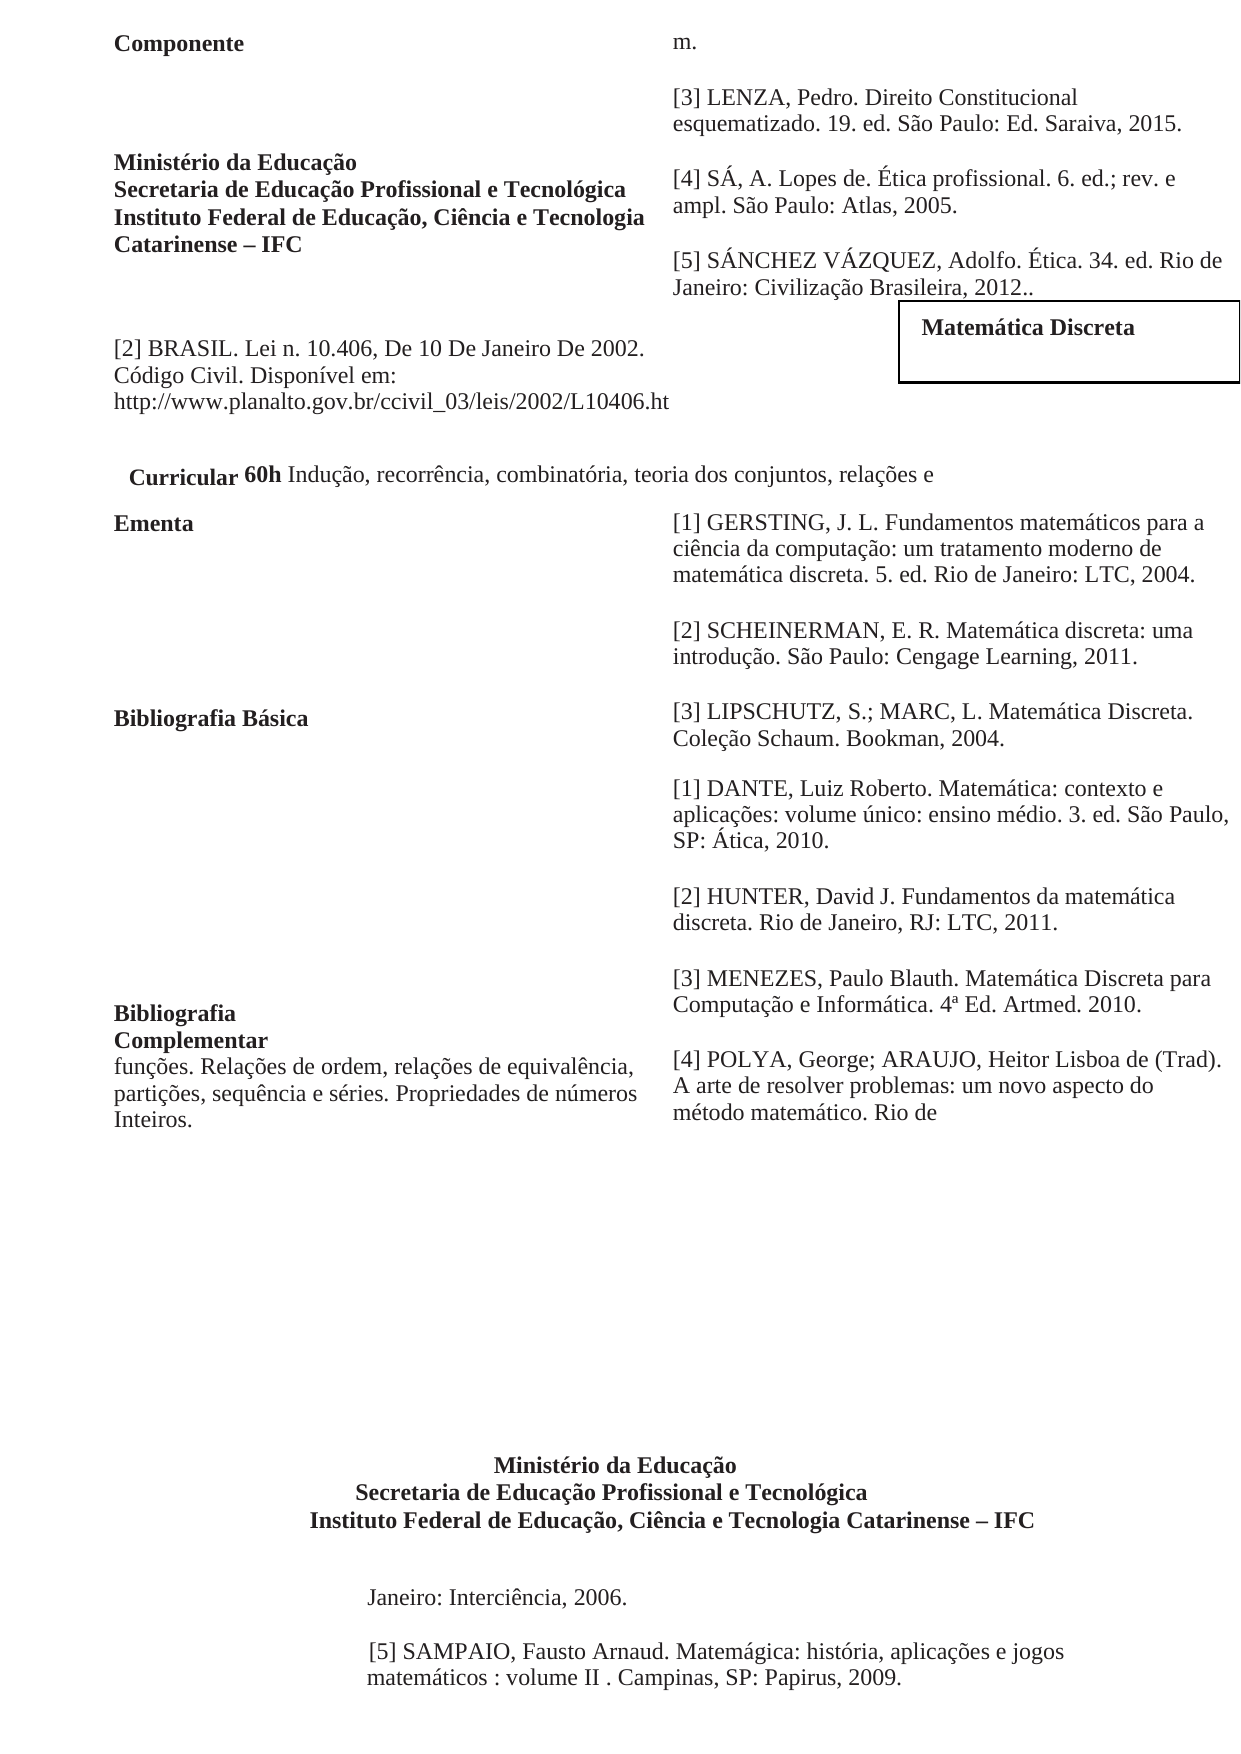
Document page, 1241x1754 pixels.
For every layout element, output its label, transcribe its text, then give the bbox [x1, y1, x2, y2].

picture [555, 1359, 647, 1451]
text [1] GERSTING, J. L. Fundamentos matemáticos para a ciência da computação: um tratamento moderno de matemática discreta. 5. ed. Rio de Janeiro: LTC, 2004. [673, 509, 1231, 588]
text Bibliografia Básica [114, 704, 673, 731]
text [2] SCHEINERMAN, E. R. Matemática discreta: uma introdução. São Paulo: Cengage Learning, 2011. [673, 617, 1231, 670]
text Componente [114, 29, 673, 56]
text Instituto Federal de Educação, Ciência e Tecnologia Catarinense – IFC [114, 203, 673, 258]
text [4] POLYA, George; ARAUJO, Heitor Lisboa de (Trad). A arte de resolver problemas: um novo aspecto do método matemático. Rio de [673, 1047, 1231, 1125]
text [1] DANTE, Luiz Roberto. Matemática: contexto e aplicações: volume único: ensino médio. 3. ed. São Paulo, SP: Ática, 2010. [673, 775, 1231, 854]
text [2] HUNTER, David J. Fundamentos da matemática discreta. Rio de Janeiro, RJ: LTC, 2011. [673, 883, 1231, 936]
text [2] BRASIL. Lei n. 10.406, De 10 De Janeiro De 2002. Código Civil. Disponível em: http://www.planalto.gov.br/ccivil_03/leis/2002/L10406.ht [114, 336, 673, 414]
text Janeiro: Interciência, 2006. [367, 1583, 1231, 1610]
picture [113, 56, 205, 148]
text Ministério da Educação [114, 147, 673, 175]
picture [117, 1276, 367, 1360]
text Instituto Federal de Educação, Ciência e Tecnologia Catarinense – IFC [114, 1506, 1231, 1533]
text [4] SÁ, A. Lopes de. Ética profissional. 6. ed.; rev. e ampl. São Paulo: Atlas, 2005. [673, 166, 1231, 218]
text Secretaria de Educação Profissional e Tecnológica [355, 1478, 1231, 1506]
text Curricular 60h Indução, recorrência, combinatória, teoria dos conjuntos, relações e [128, 444, 1108, 491]
text [3] LENZA, Pedro. Direito Constitucional esquematizado. 19. ed. São Paulo: Ed. Saraiva, 2015. [673, 84, 1231, 137]
table_header Matemática Discreta [900, 302, 1239, 381]
text funções. Relações de ordem, relações de equivalência, partições, sequência e séries. Propriedades de números Inteiros. [114, 1054, 673, 1132]
text Ementa [114, 509, 673, 537]
text [5] SÁNCHEZ VÁZQUEZ, Adolfo. Ética. 34. ed. Rio de Janeiro: Civilização Brasileira, 2012.. [673, 248, 1231, 300]
text Ministério da Educação [493, 1451, 1231, 1478]
text Complementar [114, 1026, 673, 1054]
text [3] LIPSCHUTZ, S.; MARC, L. Matemática Discreta. Coleção Schaum. Bookman, 2004. [673, 699, 1231, 751]
text m. [673, 29, 1231, 55]
text [3] MENEZES, Paulo Blauth. Matemática Discreta para Computação e Informática. 4ª Ed. Artmed. 2010. [673, 965, 1231, 1017]
text [5] SAMPAIO, Fausto Arnaud. Matemágica: história, aplicações e jogos matemáticos : volume II . Campinas, SP: Papirus, 2009. [367, 1639, 1109, 1691]
text Bibliografia [114, 998, 673, 1026]
text Secretaria de Educação Profissional e Tecnológica [114, 175, 673, 203]
